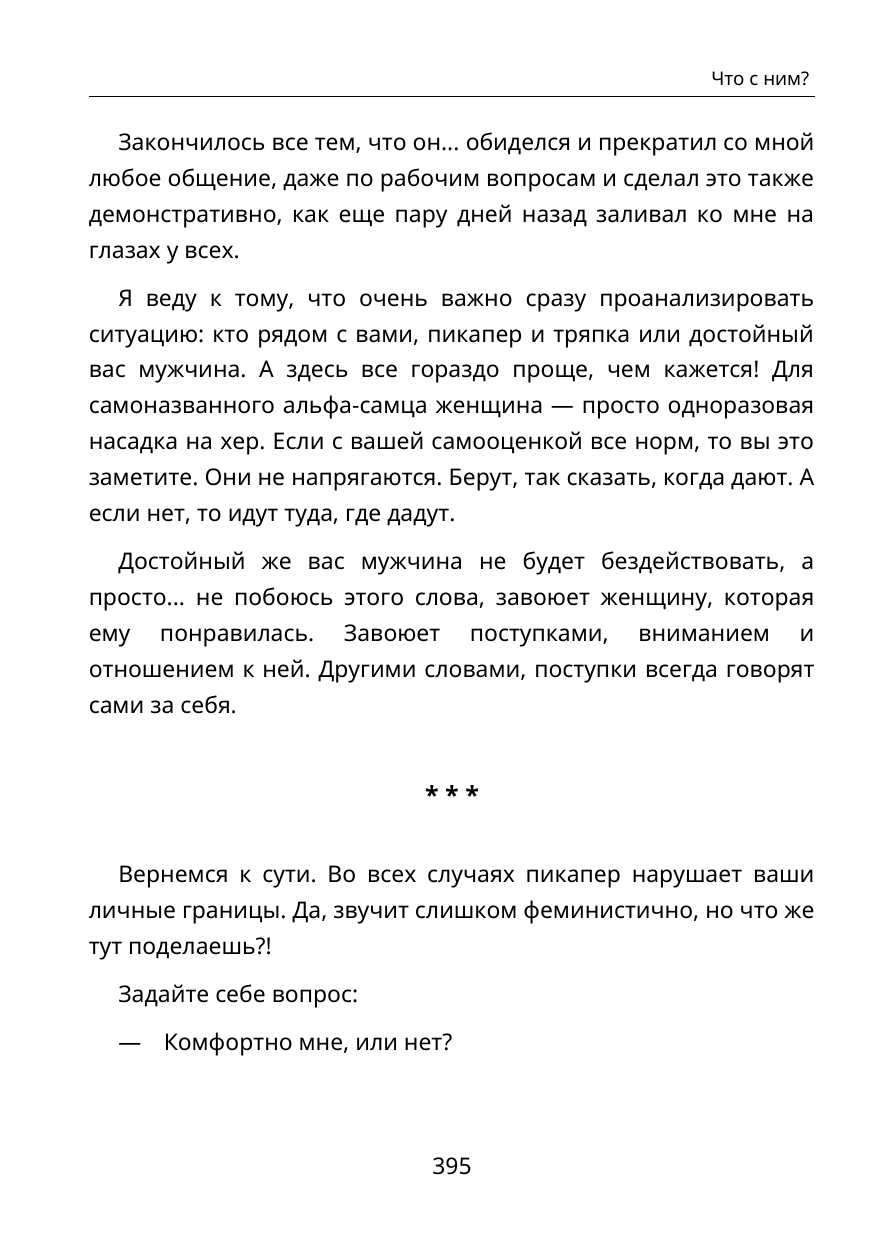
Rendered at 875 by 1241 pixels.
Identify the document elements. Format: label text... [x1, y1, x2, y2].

text Вернемся к сути. Во всех случаях пикапер нарушает ваши личные границы. Да, звучит слишком феминистично, но что же тут поделаешь?! [88, 858, 815, 961]
text Задайте себе вопрос: [88, 978, 815, 1009]
text Закончилось все тем, что он... обиделся и прекратил со мной любое общение, даже по рабочим вопросам и сделал это также демонстративно, как еще пару дней назад заливал ко мне на глазах у всех. [88, 126, 815, 265]
list Комфортно мне, или нет? [88, 1026, 815, 1057]
subtitle * * * [88, 778, 815, 812]
text Достойный же вас мужчина не будет бездействовать, а просто... не побоюсь этого слова, завоюет женщину, которая ему понравилась. Завоюет поступками, вниманием и отношением к ней. Другими словами, поступки всегда говорят сами за себя. [88, 545, 815, 720]
text Я веду к тому, что очень важно сразу проанализировать ситуацию: кто рядом с вами, пикапер и тряпка или достойный вас мужчина. А здесь все гораздо проще, чем кажется! Для самоназванного альфа-самца женщина — просто одноразовая насадка на хер. Если с вашей самооценкой все норм, то вы это заметите. Они не напрягаются. Берут, так сказать, когда дают. А если нет, то идут туда, где дадут. [88, 282, 815, 528]
